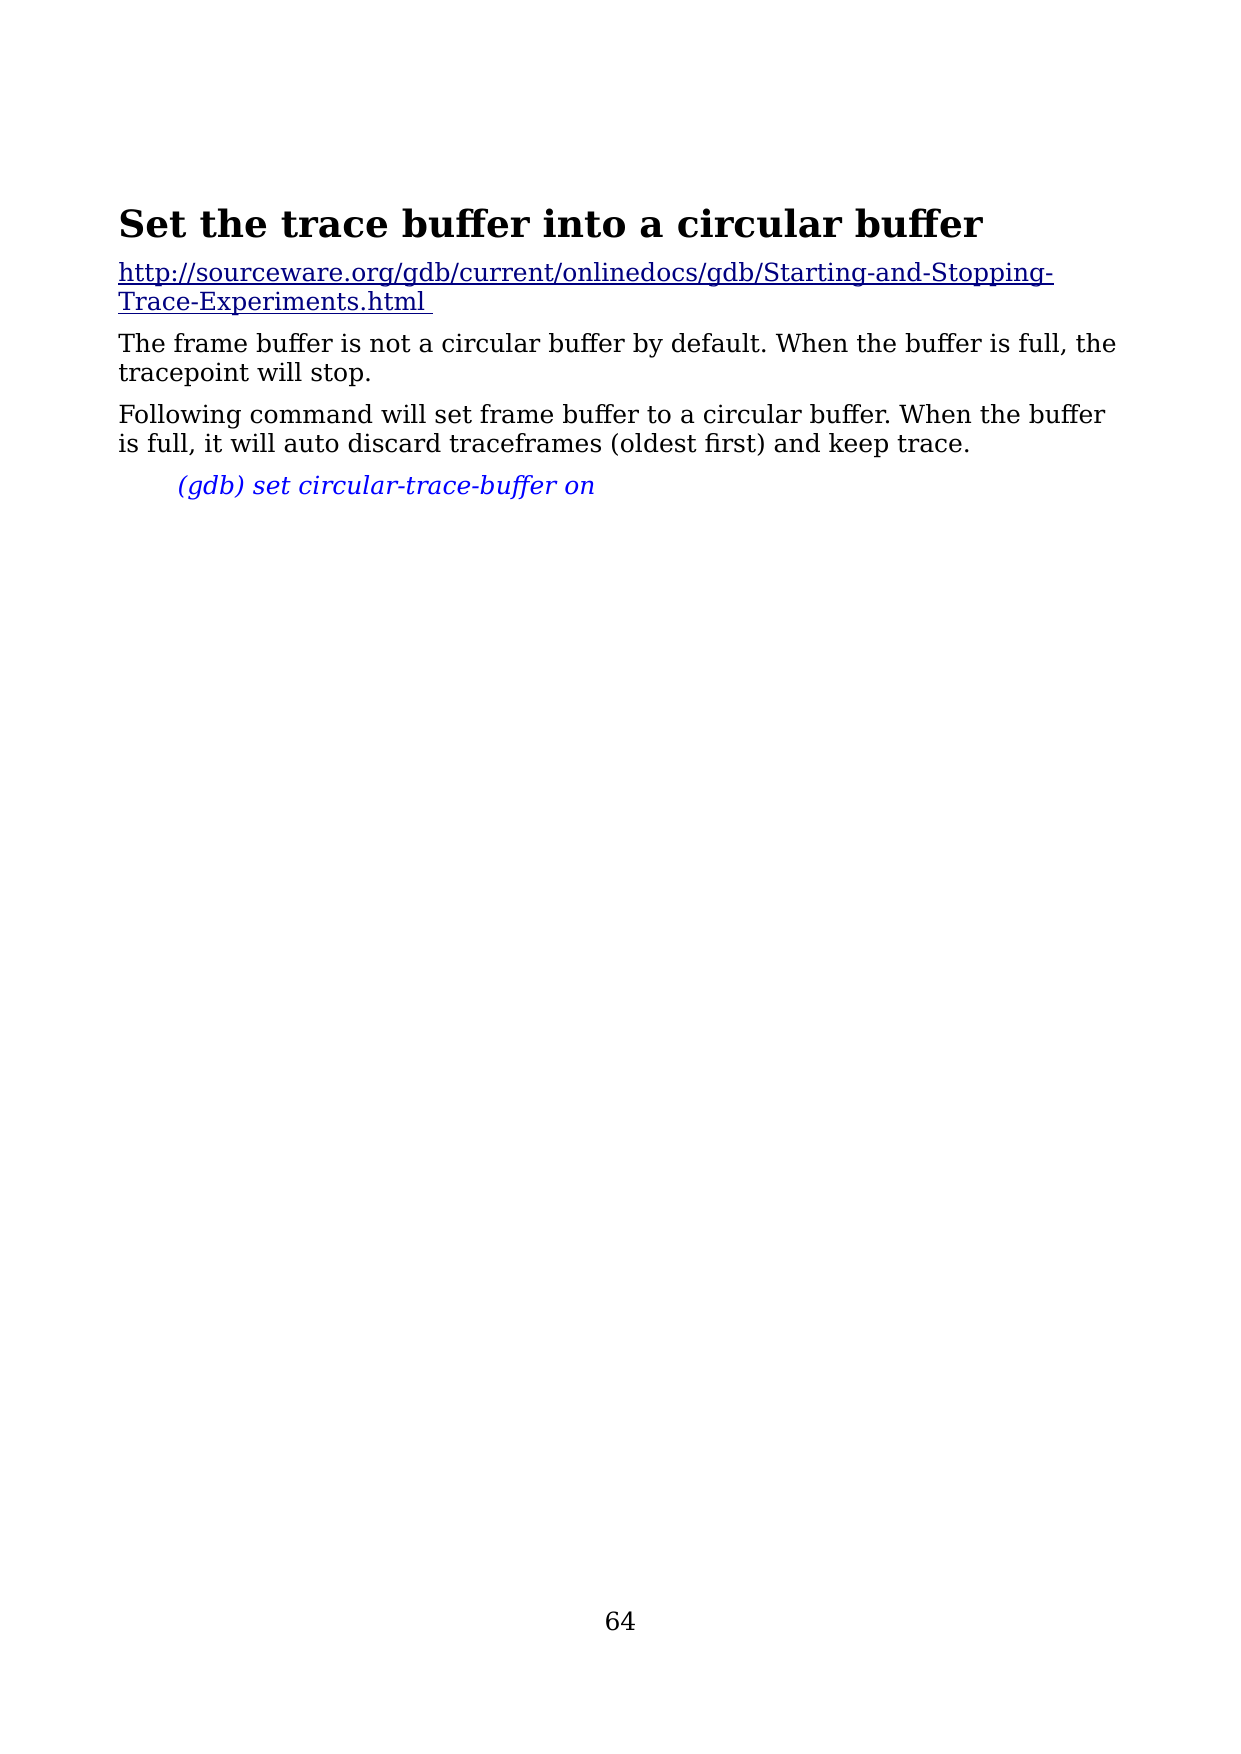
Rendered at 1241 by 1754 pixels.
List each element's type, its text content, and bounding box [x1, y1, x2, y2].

text http://sourceware.org/gdb/current/onlinedocs/gdb/Starting-and-Stopping-Trace-Experiments.html [118, 258, 1122, 317]
text The frame buffer is not a circular buffer by default. When the buffer is full, the tracepoint will stop. [118, 329, 1122, 387]
text Following command will set frame buffer to a circular buffer. When the buffer is full, it will auto discard traceframes (oldest first) and keep trace. [118, 400, 1122, 458]
subtitle Set the trace buffer into a circular buffer [118, 202, 1122, 246]
text (gdb) set circular-trace-buffer on [177, 471, 1063, 500]
